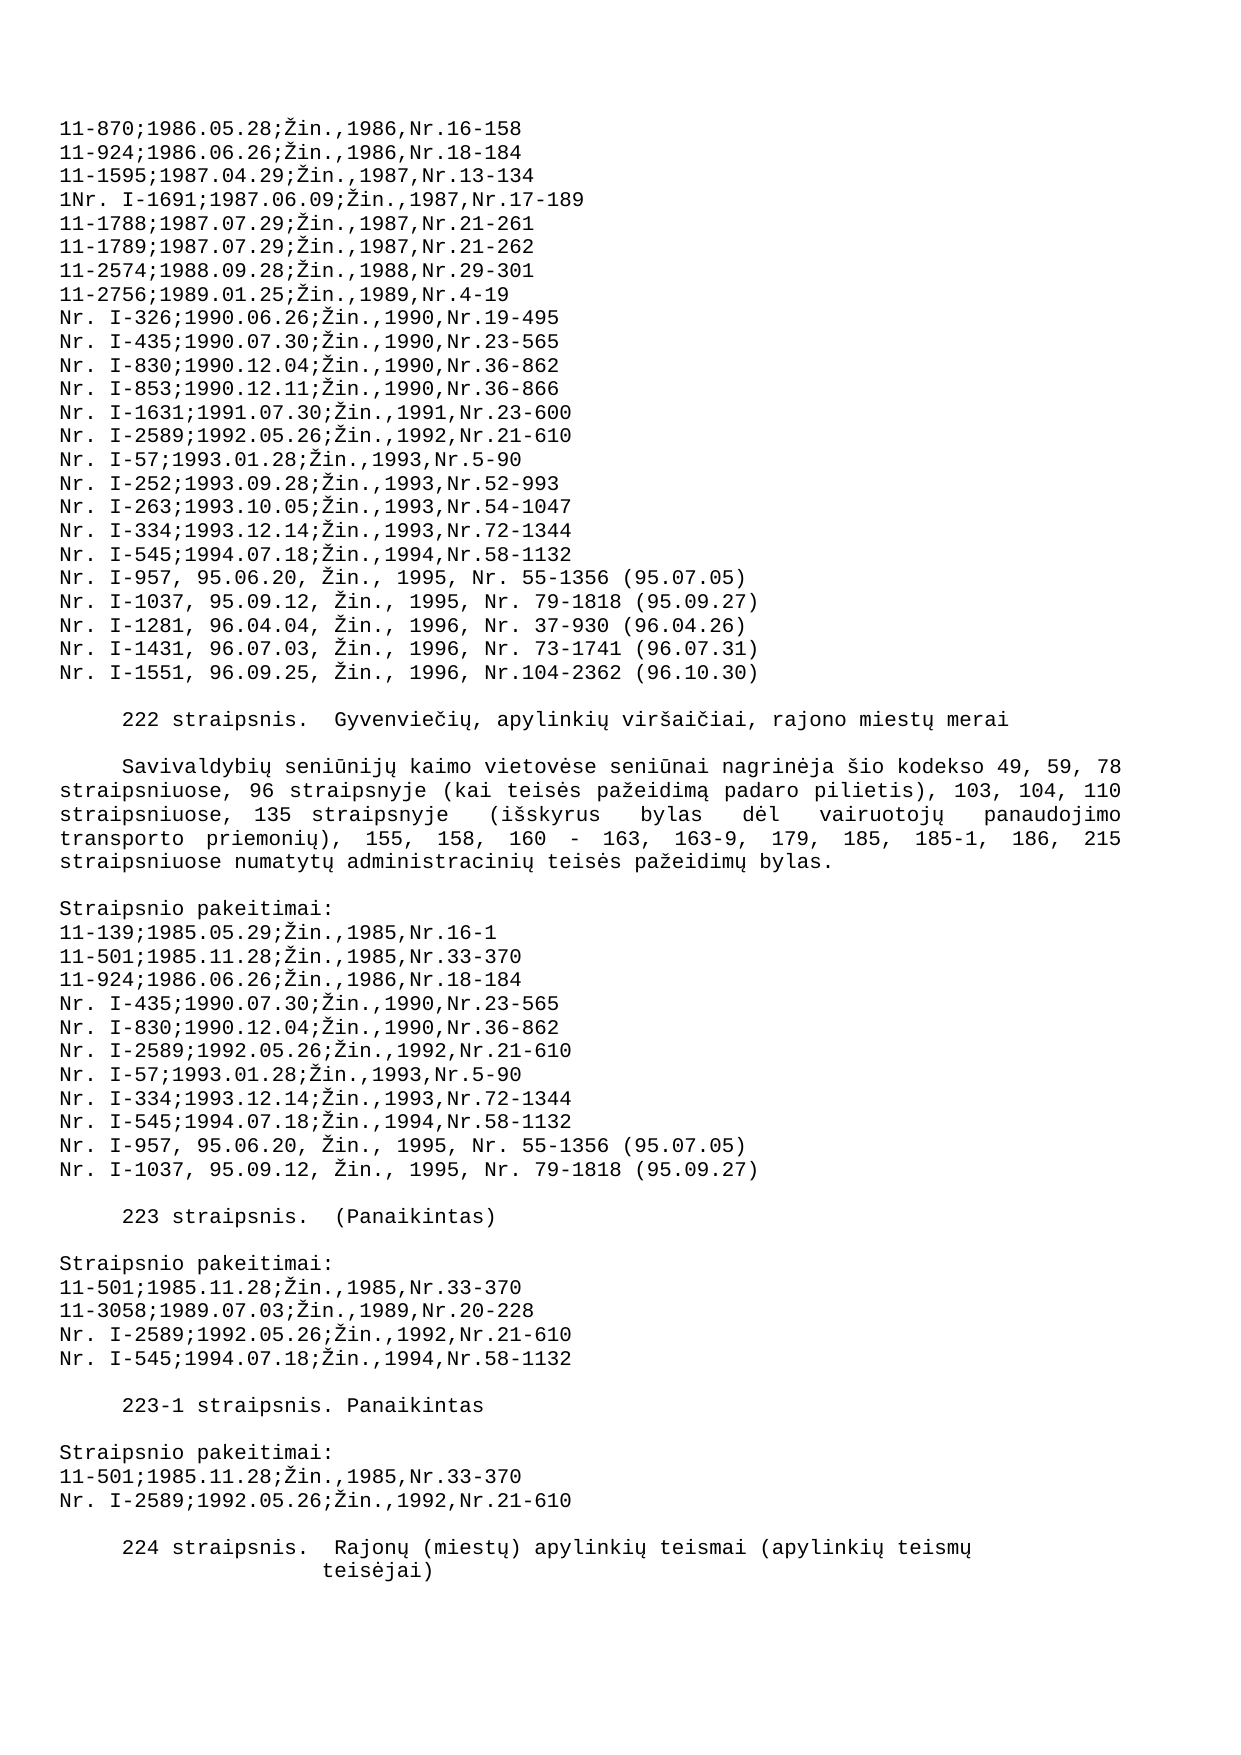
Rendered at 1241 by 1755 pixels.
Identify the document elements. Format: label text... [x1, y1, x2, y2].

text 11-1595;1987.04.29;Žin.,1987,Nr.13-134 [59, 165, 1122, 189]
text 223-1 straipsnis. Panaikintas [59, 1395, 1122, 1419]
text Nr. I-2589;1992.05.26;Žin.,1992,Nr.21-610 [59, 1040, 1122, 1064]
text 11-870;1986.05.28;Žin.,1986,Nr.16-158 [59, 118, 1122, 142]
text Nr. I-1431, 96.07.03, Žin., 1996, Nr. 73-1741 (96.07.31) [59, 638, 1122, 662]
text 11-1788;1987.07.29;Žin.,1987,Nr.21-261 [59, 213, 1122, 236]
text 1Nr. I-1691;1987.06.09;Žin.,1987,Nr.17-189 [59, 189, 1122, 213]
text Nr. I-263;1993.10.05;Žin.,1993,Nr.54-1047 [59, 496, 1122, 520]
text Savivaldybių seniūnijų kaimo vietovėse seniūnai nagrinėja šio kodekso 49, 59, 78 straipsniuose, 96 straipsnyje (kai teisės pažeidimą padaro pilietis), 103, 104, 110 straipsniuose, 135 straipsnyje (išskyrus bylas dėl vairuotojų panaudojimo transporto priemonių), 155, 158, 160 - 163, 163-9, 179, 185, 185-1, 186, 215 straipsniuose numatytų administracinių teisės pažeidimų bylas. [59, 757, 1122, 875]
text Nr. I-1551, 96.09.25, Žin., 1996, Nr.104-2362 (96.10.30) [59, 662, 1122, 686]
text Nr. I-1631;1991.07.30;Žin.,1991,Nr.23-600 [59, 402, 1122, 426]
text Nr. I-957, 95.06.20, Žin., 1995, Nr. 55-1356 (95.07.05) [59, 567, 1122, 591]
text Nr. I-2589;1992.05.26;Žin.,1992,Nr.21-610 [59, 426, 1122, 449]
text 222 straipsnis. Gyvenviečių, apylinkių viršaičiai, rajono miestų merai [59, 709, 1122, 733]
text Nr. I-830;1990.12.04;Žin.,1990,Nr.36-862 [59, 1017, 1122, 1040]
text Nr. I-2589;1992.05.26;Žin.,1992,Nr.21-610 [59, 1489, 1122, 1513]
text Nr. I-545;1994.07.18;Žin.,1994,Nr.58-1132 [59, 1348, 1122, 1371]
text Nr. I-1037, 95.09.12, Žin., 1995, Nr. 79-1818 (95.09.27) [59, 591, 1122, 615]
text Nr. I-1281, 96.04.04, Žin., 1996, Nr. 37-930 (96.04.26) [59, 615, 1122, 638]
text Nr. I-545;1994.07.18;Žin.,1994,Nr.58-1132 [59, 1111, 1122, 1135]
text Nr. I-545;1994.07.18;Žin.,1994,Nr.58-1132 [59, 544, 1122, 567]
text Nr. I-435;1990.07.30;Žin.,1990,Nr.23-565 [59, 993, 1122, 1017]
text Straipsnio pakeitimai: [59, 1253, 1122, 1277]
text 11-924;1986.06.26;Žin.,1986,Nr.18-184 [59, 142, 1122, 165]
text Nr. I-957, 95.06.20, Žin., 1995, Nr. 55-1356 (95.07.05) [59, 1135, 1122, 1158]
text Nr. I-2589;1992.05.26;Žin.,1992,Nr.21-610 [59, 1324, 1122, 1348]
text Nr. I-334;1993.12.14;Žin.,1993,Nr.72-1344 [59, 1088, 1122, 1111]
text Nr. I-853;1990.12.11;Žin.,1990,Nr.36-866 [59, 378, 1122, 402]
text 224 straipsnis. Rajonų (miestų) apylinkių teismai (apylinkių teismų [59, 1537, 1122, 1561]
text 11-2756;1989.01.25;Žin.,1989,Nr.4-19 [59, 284, 1122, 307]
text Nr. I-830;1990.12.04;Žin.,1990,Nr.36-862 [59, 354, 1122, 378]
text Nr. I-435;1990.07.30;Žin.,1990,Nr.23-565 [59, 331, 1122, 354]
text 11-501;1985.11.28;Žin.,1985,Nr.33-370 [59, 1277, 1122, 1300]
text 11-139;1985.05.29;Žin.,1985,Nr.16-1 [59, 922, 1122, 946]
text Nr. I-326;1990.06.26;Žin.,1990,Nr.19-495 [59, 307, 1122, 331]
text Nr. I-57;1993.01.28;Žin.,1993,Nr.5-90 [59, 449, 1122, 473]
text 11-1789;1987.07.29;Žin.,1987,Nr.21-262 [59, 236, 1122, 260]
text Nr. I-252;1993.09.28;Žin.,1993,Nr.52-993 [59, 473, 1122, 496]
text Nr. I-334;1993.12.14;Žin.,1993,Nr.72-1344 [59, 520, 1122, 544]
text 11-501;1985.11.28;Žin.,1985,Nr.33-370 [59, 1466, 1122, 1489]
text 223 straipsnis. (Panaikintas) [59, 1206, 1122, 1229]
text Straipsnio pakeitimai: [59, 1442, 1122, 1466]
text Nr. I-57;1993.01.28;Žin.,1993,Nr.5-90 [59, 1064, 1122, 1088]
text 11-2574;1988.09.28;Žin.,1988,Nr.29-301 [59, 260, 1122, 284]
text 11-501;1985.11.28;Žin.,1985,Nr.33-370 [59, 946, 1122, 969]
text 11-3058;1989.07.03;Žin.,1989,Nr.20-228 [59, 1300, 1122, 1324]
text teisėjai) [59, 1561, 1122, 1584]
text 11-924;1986.06.26;Žin.,1986,Nr.18-184 [59, 969, 1122, 993]
text Nr. I-1037, 95.09.12, Žin., 1995, Nr. 79-1818 (95.09.27) [59, 1158, 1122, 1182]
text Straipsnio pakeitimai: [59, 898, 1122, 922]
